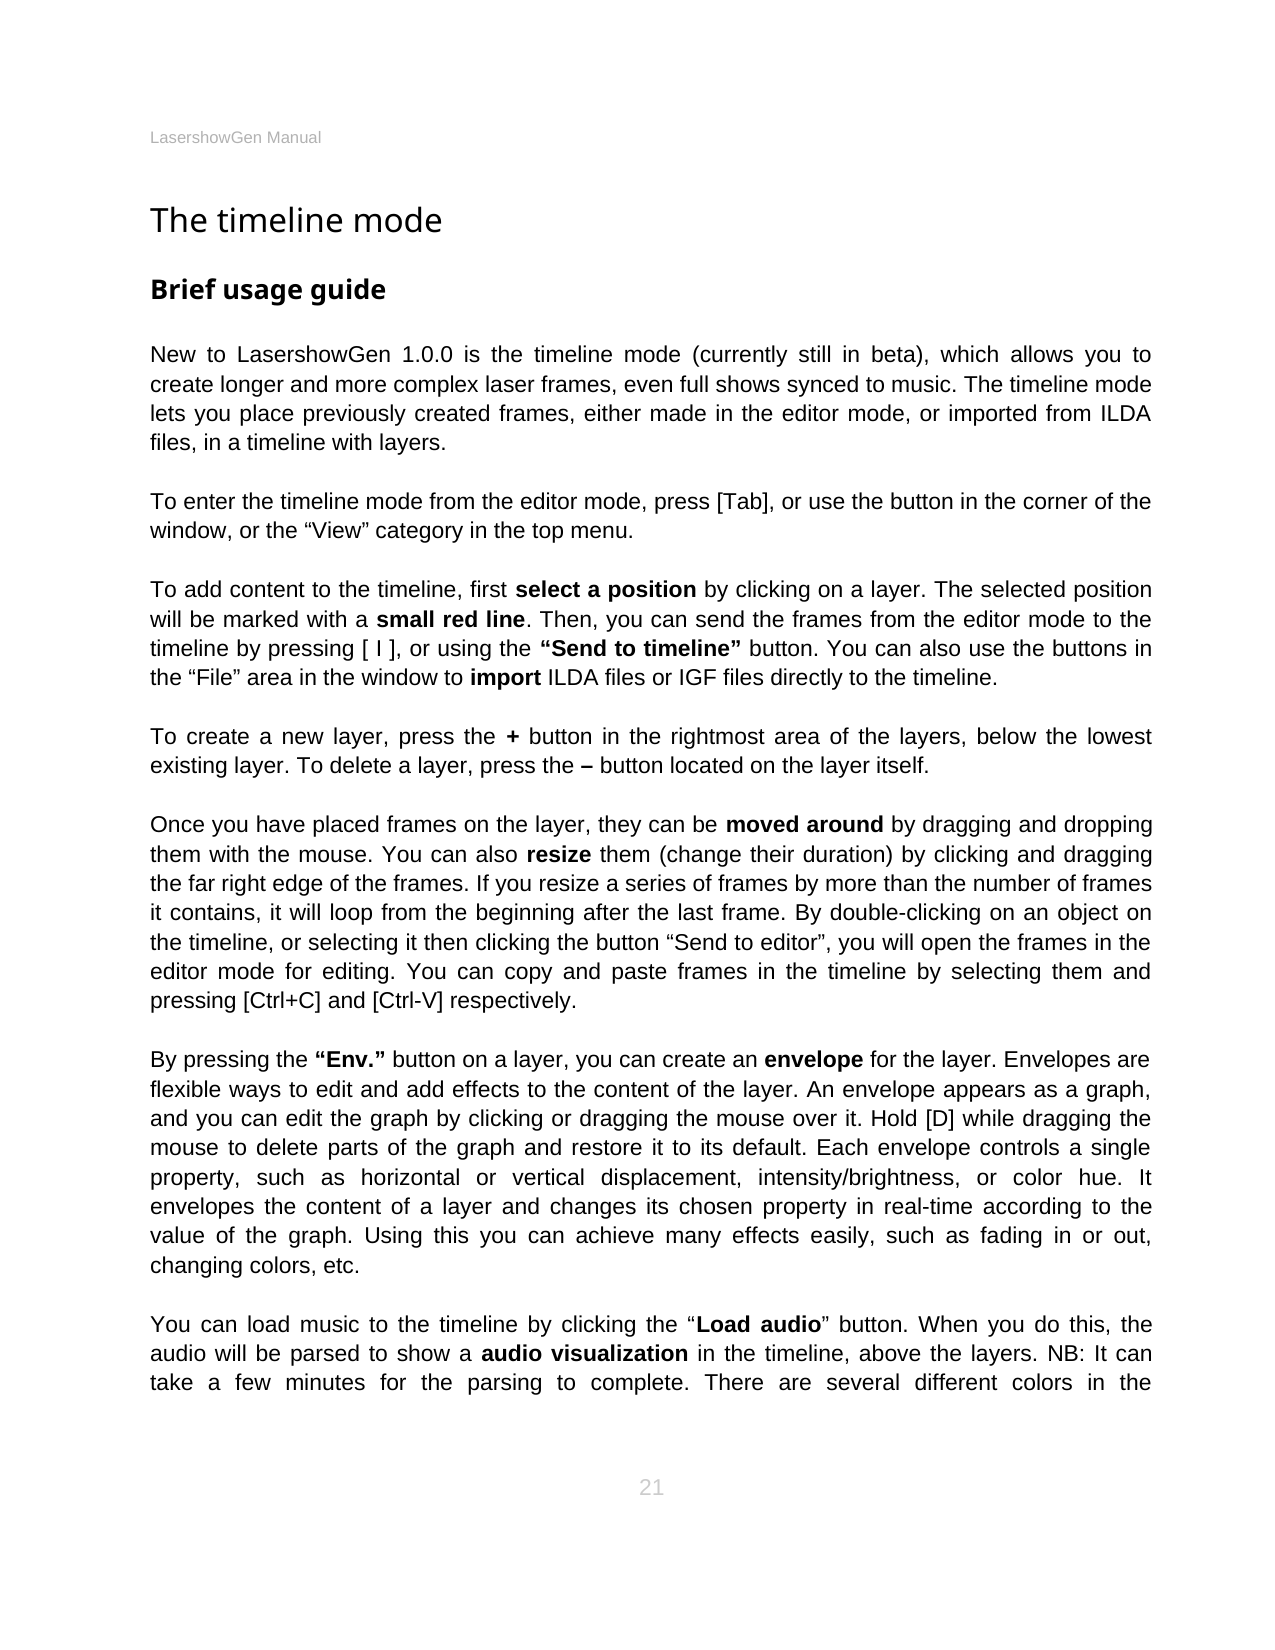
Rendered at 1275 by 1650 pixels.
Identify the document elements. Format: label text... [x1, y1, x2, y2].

text To enter the timeline mode from the editor mode, press [Tab], or use the button in the corner of the window, or the “View” category in the top menu. [150, 489, 1153, 544]
text To create a new layer, press the + button in the rightmost area of the layers, below the lowest existing layer. To delete a layer, press the – button located on the layer itself. [150, 724, 1153, 779]
text flexible ways to edit and add effects to the content of the layer. An envelope appears as a graph, and you can edit the graph by clicking or dragging the mouse over it. Hold [D] while dragging the mouse to delete parts of the graph and restore it to its default. Each envelope controls a single property, such as horizontal or vertical displacement, intensity/brightness, or color hue. It envelopes the content of a layer and changes its chosen property in real-time according to the value of the graph. Using this you can achieve many effects easily, such as fading in or out, changing colors, etc. [150, 1076, 1153, 1278]
text New to LasershowGen 1.0.0 is the timeline mode (currently still in beta), which allows you to create longer and more complex laser frames, even full shows synced to music. The timeline mode lets you place previously created frames, either made in the editor mode, or imported from ILDA files, in a timeline with layers. [150, 342, 1153, 456]
text Once you have placed frames on the layer, they can be moved around by dragging and dropping them with the mouse. You can also resize them (change their duration) by clicking and dragging the far right edge of the frames. If you resize a series of frames by more than the number of frames it contains, it will loop from the beginning after the last frame. By double-clicking on an object on the timeline, or selecting it then clicking the button “Send to editor”, you will open the frames in the editor mode for editing. You can copy and paste frames in the timeline by selecting them and pressing [Ctrl+C] and [Ctrl-V] respectively. [150, 812, 1153, 1014]
subtitle Brief usage guide [150, 270, 1153, 307]
text You can load music to the timeline by clicking the “Load audio” button. When you do this, the audio will be parsed to show a audio visualization in the timeline, above the layers. NB: It can take a few minutes for the parsing to complete. There are several different colors in the [150, 1311, 1153, 1396]
subtitle The timeline mode [150, 197, 1153, 242]
text To add content to the timeline, first select a position by clicking on a layer. The selected position will be marked with a small red line. Then, you can send the frames from the editor mode to the timeline by pressing [ I ], or using the “Send to timeline” button. You can also use the buttons in the “File” area in the window to import ILDA files or IGF files directly to the timeline. [150, 577, 1153, 691]
text By pressing the “Env.” button on a layer, you can create an envelope for the layer. Envelopes are [150, 1047, 1153, 1072]
